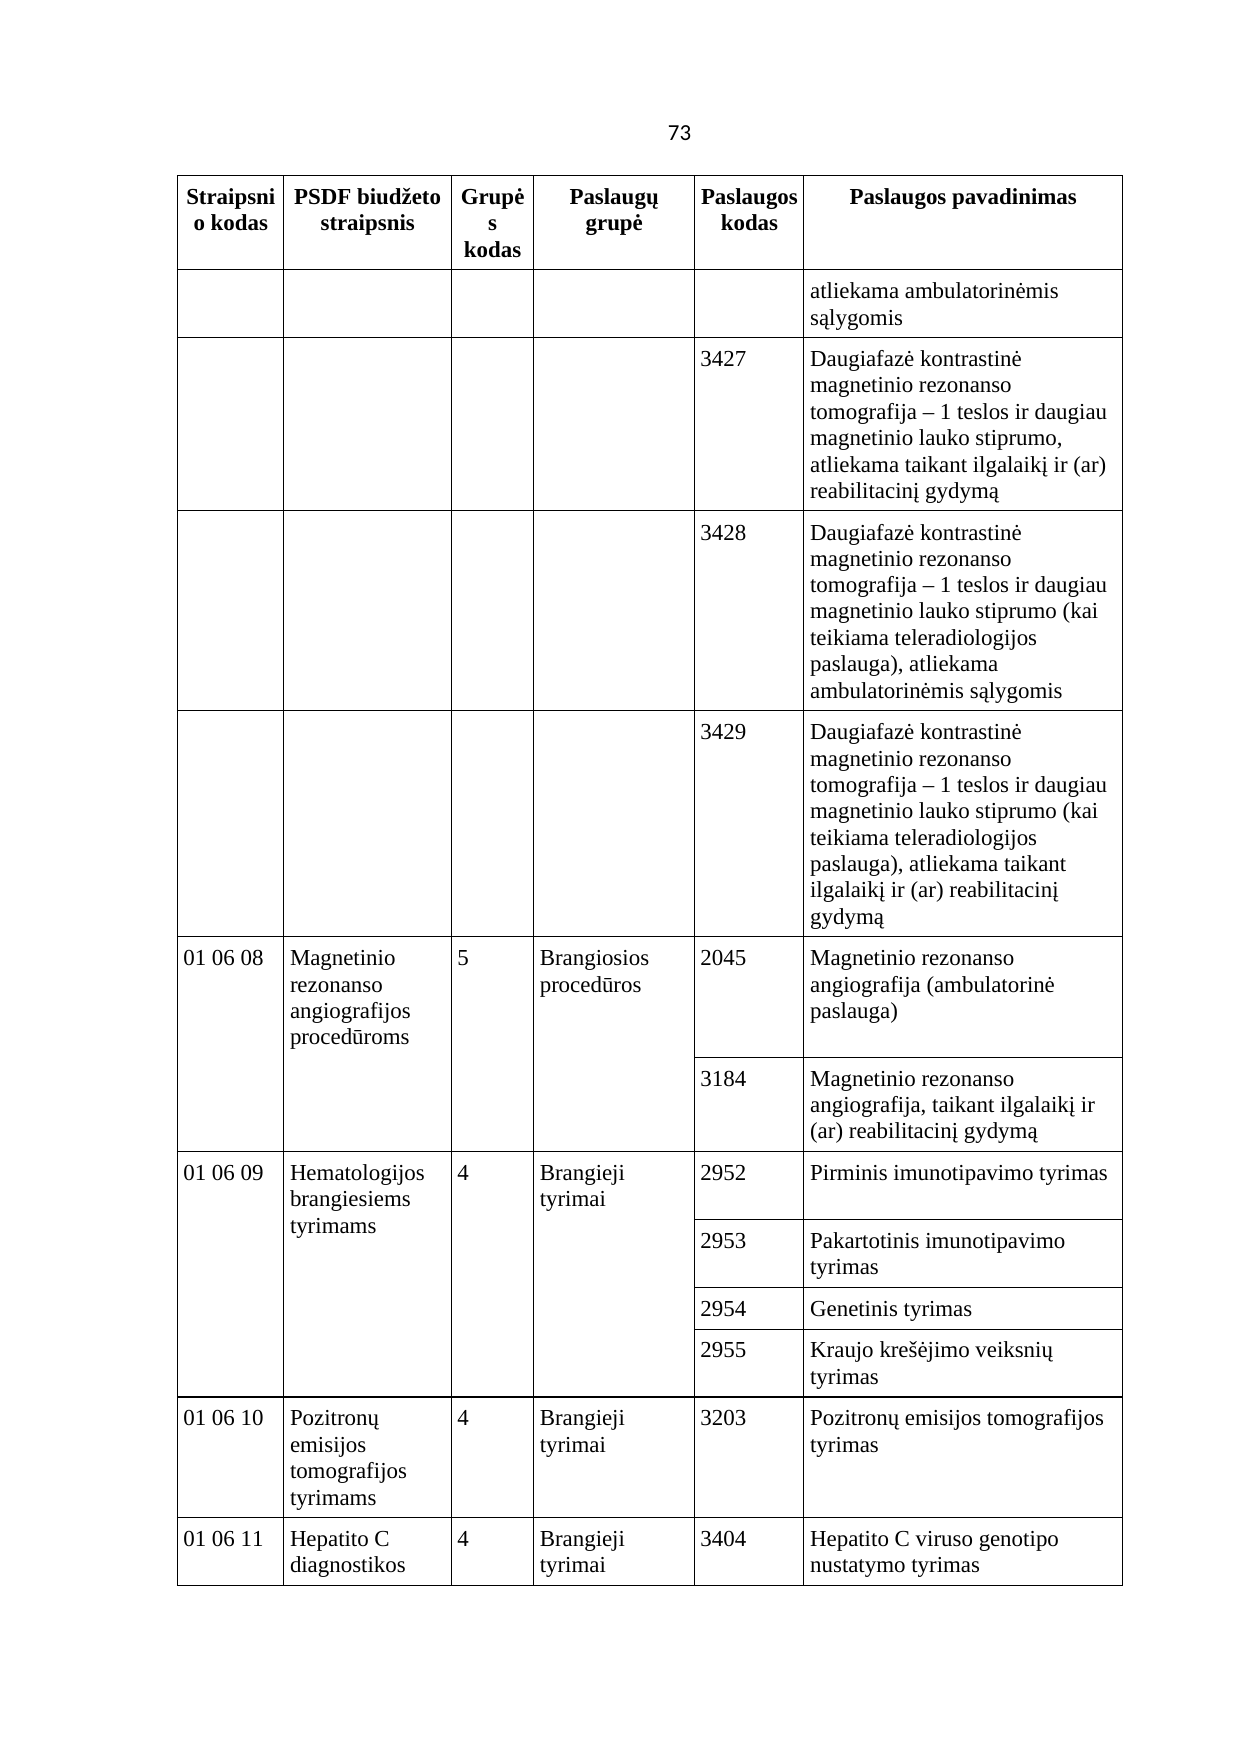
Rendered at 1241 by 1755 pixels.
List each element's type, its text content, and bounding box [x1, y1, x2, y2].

table_cell [534, 1057, 694, 1151]
table_cell Pakartotinis imunotipavimo tyrimas [804, 1220, 1122, 1287]
table_cell [178, 1329, 283, 1396]
table_cell Brangiosios procedūros [534, 937, 694, 1057]
table_header PSDF biudžeto straipsnis [284, 176, 451, 269]
table_cell [695, 270, 803, 337]
table_cell 3427 [695, 338, 803, 510]
table_cell [284, 1329, 451, 1396]
table_cell Pozitronų emisijos tomografijos tyrimas [804, 1398, 1122, 1517]
table_cell [452, 511, 533, 710]
table_cell [452, 711, 533, 936]
table_cell [178, 1219, 283, 1287]
table_cell [534, 1287, 694, 1328]
table_cell Magnetinio rezonanso angiografija (ambulatorinė paslauga) [804, 937, 1122, 1057]
table_cell Brangieji tyrimai [534, 1398, 694, 1517]
table_cell Hepatito C diagnostikos [284, 1518, 451, 1585]
table_cell [284, 1057, 451, 1151]
table_cell Kraujo krešėjimo veiksnių tyrimas [804, 1330, 1122, 1396]
table_cell [284, 270, 451, 337]
table_cell [534, 1329, 694, 1396]
table_cell 2952 [695, 1152, 803, 1219]
table_cell [178, 270, 283, 337]
table_cell Brangieji tyrimai [534, 1518, 694, 1585]
table_cell [452, 1219, 533, 1287]
table_cell 5 [452, 937, 533, 1057]
table_cell Daugiafazė kontrastinė magnetinio rezonanso tomografija – 1 teslos ir daugiau magnetinio lauko stiprumo, atliekama taikant ilgalaikį ir (ar) reabilitacinį gydymą [804, 338, 1122, 510]
table_cell [452, 338, 533, 510]
table_cell Daugiafazė kontrastinė magnetinio rezonanso tomografija – 1 teslos ir daugiau magnetinio lauko stiprumo (kai teikiama teleradiologijos paslauga), atliekama taikant ilgalaikį ir (ar) reabilitacinį gydymą [804, 711, 1122, 936]
table_cell [284, 711, 451, 936]
table_cell 01 06 08 [178, 937, 283, 1057]
table_cell 4 [452, 1518, 533, 1585]
table_cell [452, 270, 533, 337]
table_header Grupės kodas [452, 176, 533, 269]
table_cell [534, 711, 694, 936]
table_cell 3404 [695, 1518, 803, 1585]
table_cell [452, 1057, 533, 1151]
table_cell 3429 [695, 711, 803, 936]
table_cell 2953 [695, 1220, 803, 1287]
table_cell Brangieji tyrimai [534, 1152, 694, 1219]
table_cell [284, 338, 451, 510]
table_cell 2955 [695, 1330, 803, 1396]
table_cell [534, 338, 694, 510]
table_cell 4 [452, 1398, 533, 1517]
table_cell 4 [452, 1152, 533, 1219]
table_cell Genetinis tyrimas [804, 1288, 1122, 1328]
table_cell atliekama ambulatorinėmis sąlygomis [804, 270, 1122, 337]
table_cell [178, 1287, 283, 1328]
table_cell 3428 [695, 511, 803, 710]
table_cell [178, 1057, 283, 1151]
table_cell 01 06 10 [178, 1398, 283, 1517]
table_cell 3184 [695, 1058, 803, 1151]
table_header Straipsnio kodas [178, 176, 283, 269]
table_cell [178, 711, 283, 936]
table_cell 3203 [695, 1398, 803, 1517]
table_header Paslaugos kodas [695, 176, 803, 269]
table_cell Pirminis imunotipavimo tyrimas [804, 1152, 1122, 1219]
table_cell [452, 1329, 533, 1396]
table_cell 2954 [695, 1288, 803, 1328]
table_cell Hepatito C viruso genotipo nustatymo tyrimas [804, 1518, 1122, 1585]
table_cell [534, 1219, 694, 1287]
table_cell Pozitronų emisijos tomografijos tyrimams [284, 1398, 451, 1517]
table_cell 01 06 09 [178, 1152, 283, 1219]
table_header Paslaugos pavadinimas [804, 176, 1122, 269]
table_cell [178, 511, 283, 710]
table_cell Magnetinio rezonanso angiografijos procedūroms [284, 937, 451, 1057]
table_cell Magnetinio rezonanso angiografija, taikant ilgalaikį ir (ar) reabilitacinį gydymą [804, 1058, 1122, 1151]
table_cell Hematologijos brangiesiems tyrimams [284, 1152, 451, 1328]
table_cell 01 06 11 [178, 1518, 283, 1585]
table_cell 2045 [695, 937, 803, 1057]
table_cell [534, 270, 694, 337]
table_header Paslaugų grupė [534, 176, 694, 269]
table_cell [534, 511, 694, 710]
table_cell [178, 338, 283, 510]
table_cell [452, 1287, 533, 1328]
table_cell [284, 511, 451, 710]
table_cell Daugiafazė kontrastinė magnetinio rezonanso tomografija – 1 teslos ir daugiau magnetinio lauko stiprumo (kai teikiama teleradiologijos paslauga), atliekama ambulatorinėmis sąlygomis [804, 511, 1122, 710]
